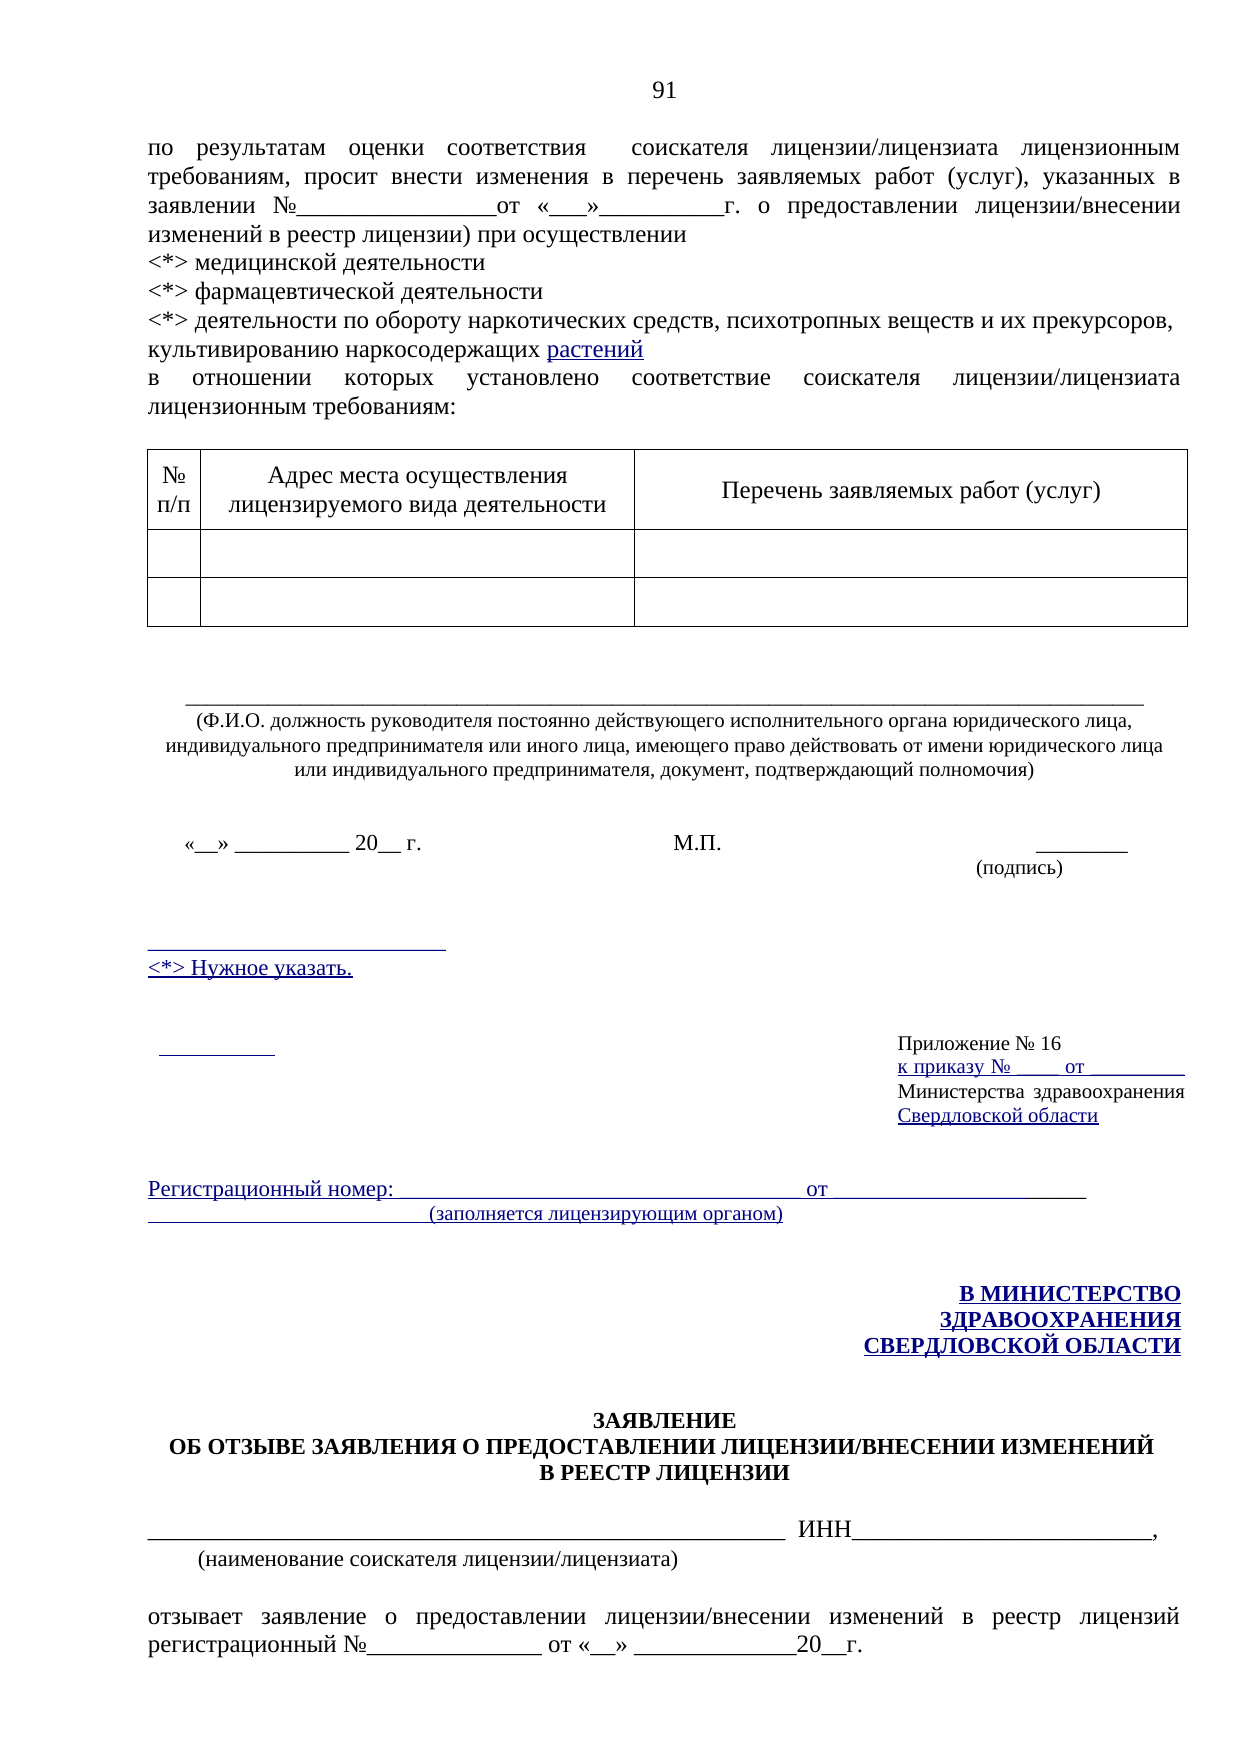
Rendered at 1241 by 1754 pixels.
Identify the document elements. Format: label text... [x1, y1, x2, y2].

text Регистрационный номер: ___________________________________ от ______________________ [148, 1175, 1181, 1201]
text ____________________________________________________________________________________________ [148, 684, 1181, 708]
table_header Приложение № 16 к приказу № ____ от _________ Министерства здравоохранения Свердловской области [886, 1030, 1196, 1151]
table_cell [201, 530, 634, 577]
text (подпись) [148, 855, 1181, 879]
text <*> деятельности по обороту наркотических средств, психотропных веществ и их прекурсоров, культивированию наркосодержащих растений [148, 305, 1181, 362]
table_cell [148, 530, 200, 577]
table_cell [635, 530, 1187, 577]
table_header Адрес места осуществления лицензируемого вида деятельности [201, 450, 634, 528]
table_header Перечень заявляемых работ (услуг) [635, 450, 1187, 528]
text <*> Нужное указать. [148, 954, 1181, 980]
table_cell [201, 578, 634, 626]
text <*> фармацевтической деятельности [148, 276, 1181, 305]
table_cell [635, 578, 1187, 626]
text в отношении которых установлено соответствие соискателя лицензии/лицензиата лицензионным требованиям: [148, 362, 1181, 420]
text (Ф.И.О. должность руководителя постоянно действующего исполнительного органа юридического лица, индивидуального предпринимателя или иного лица, имеющего право действовать от имени юридического лица или индивидуального предпринимателя, документ, подтверждающий полномочия) [148, 708, 1181, 781]
text СВЕРДЛОВСКОЙ ОБЛАСТИ [148, 1332, 1181, 1359]
text отзывает заявление о предоставлении лицензии/внесении изменений в реестр лицензий регистрационный №______________ от «__» _____________20__г. [148, 1601, 1181, 1658]
text ЗДРАВООХРАНЕНИЯ [148, 1306, 1181, 1332]
text (заполняется лицензирующим органом) [148, 1201, 1181, 1225]
text по результатам оценки соответствия соискателя лицензии/лицензиата лицензионным требованиям, просит внести изменения в перечень заявляемых работ (услуг), указанных в заявлении №________________от «___»__________г. о предоставлении лицензии/внесении изменений в реестр лицензии) при осуществлении [148, 132, 1181, 247]
table_header № п/п [148, 450, 200, 528]
text ОБ ОТЗЫВЕ ЗАЯВЛЕНИЯ О ПРЕДОСТАВЛЕНИИ ЛИЦЕНЗИИ/ВНЕСЕНИИ ИЗМЕНЕНИЙ [148, 1433, 1181, 1459]
text В МИНИСТЕРСТВО [148, 1279, 1181, 1306]
text <*> медицинской деятельности [148, 247, 1181, 276]
table_header [148, 1030, 886, 1151]
text ЗАЯВЛЕНИЕ [148, 1407, 1181, 1433]
text __________________________ [148, 927, 1181, 954]
table_cell [148, 578, 200, 626]
text В РЕЕСТР ЛИЦЕНЗИИ [148, 1459, 1181, 1486]
text ___________________________________________________ ИНН________________________, [148, 1514, 1181, 1543]
text «__» __________ 20__ г. М.П. ________ [148, 829, 1181, 855]
text (наименование соискателя лицензии/лицензиата) [148, 1543, 1181, 1572]
